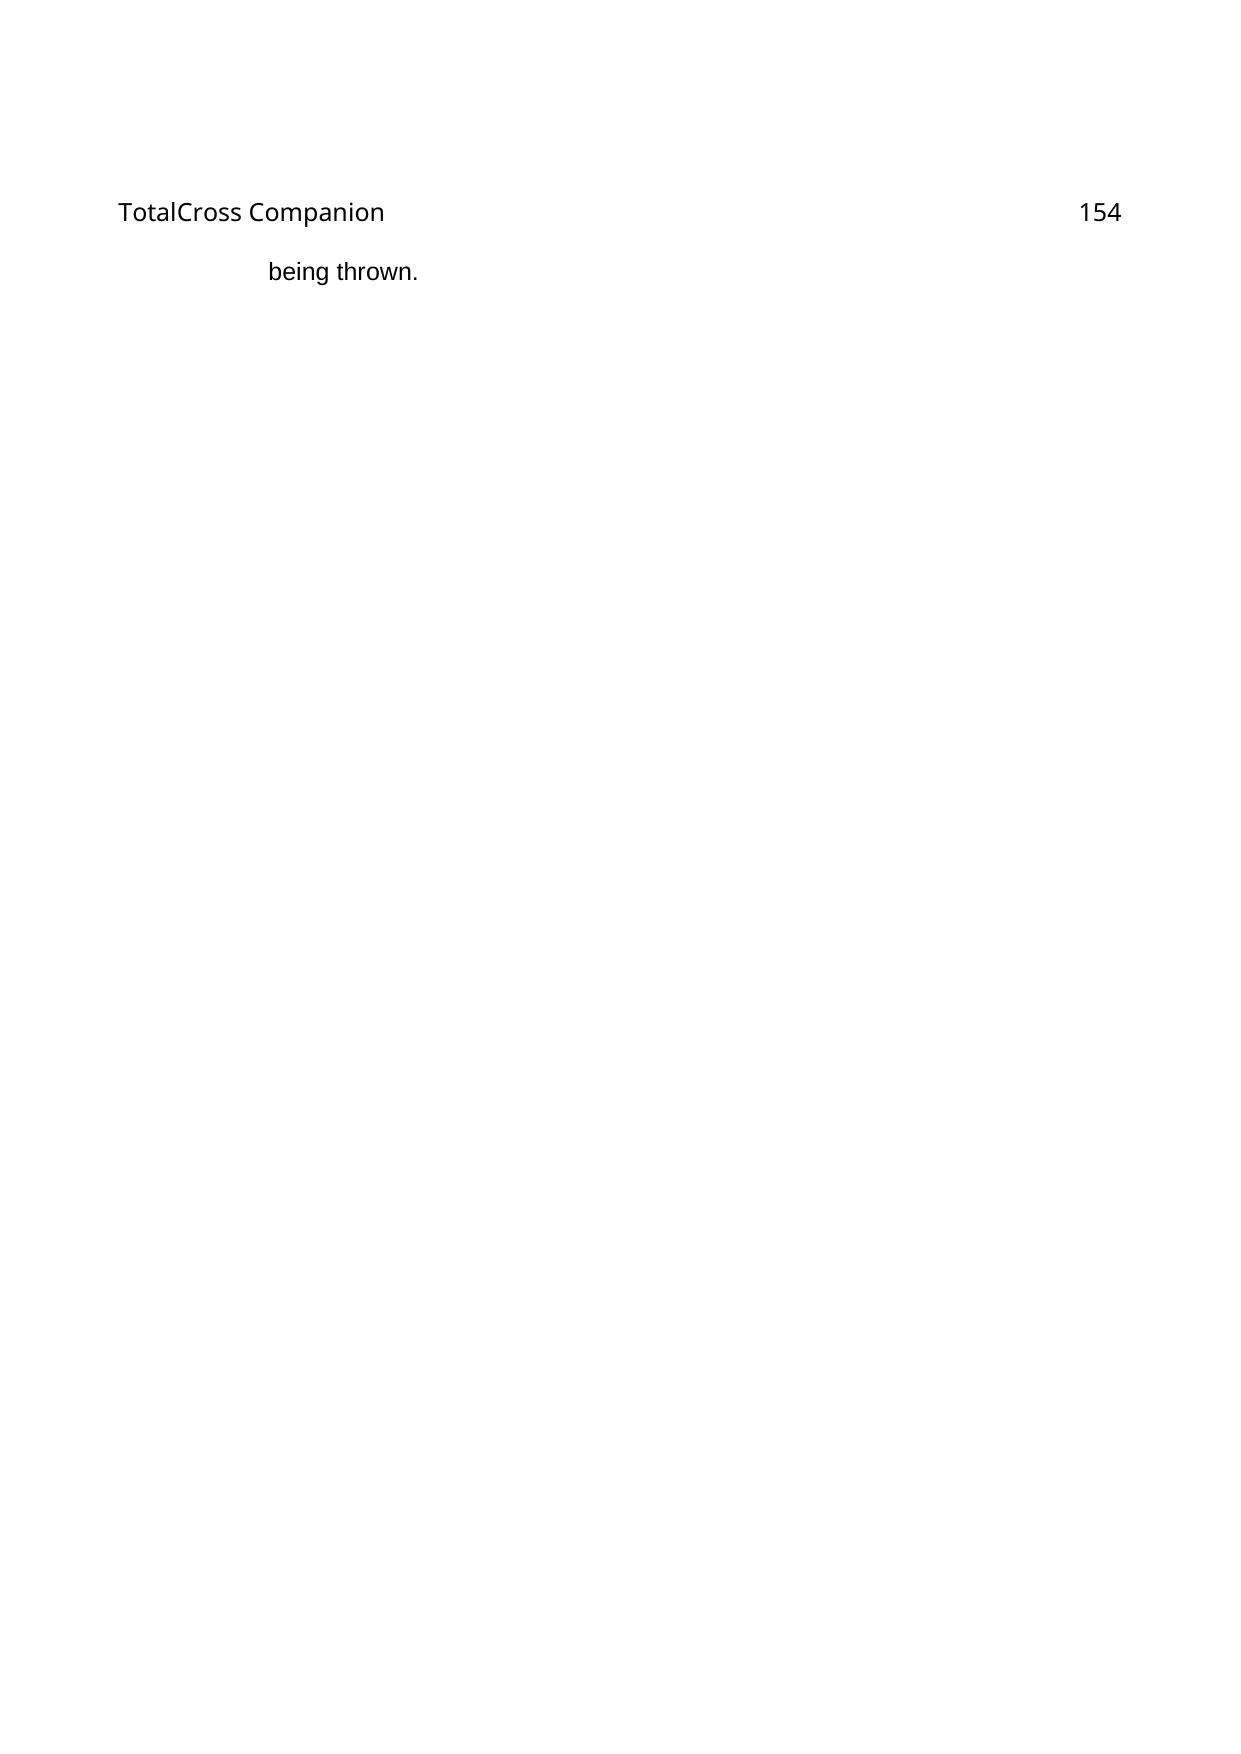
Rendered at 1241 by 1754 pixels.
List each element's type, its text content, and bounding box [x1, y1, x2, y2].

list being thrown. [231, 258, 1122, 286]
